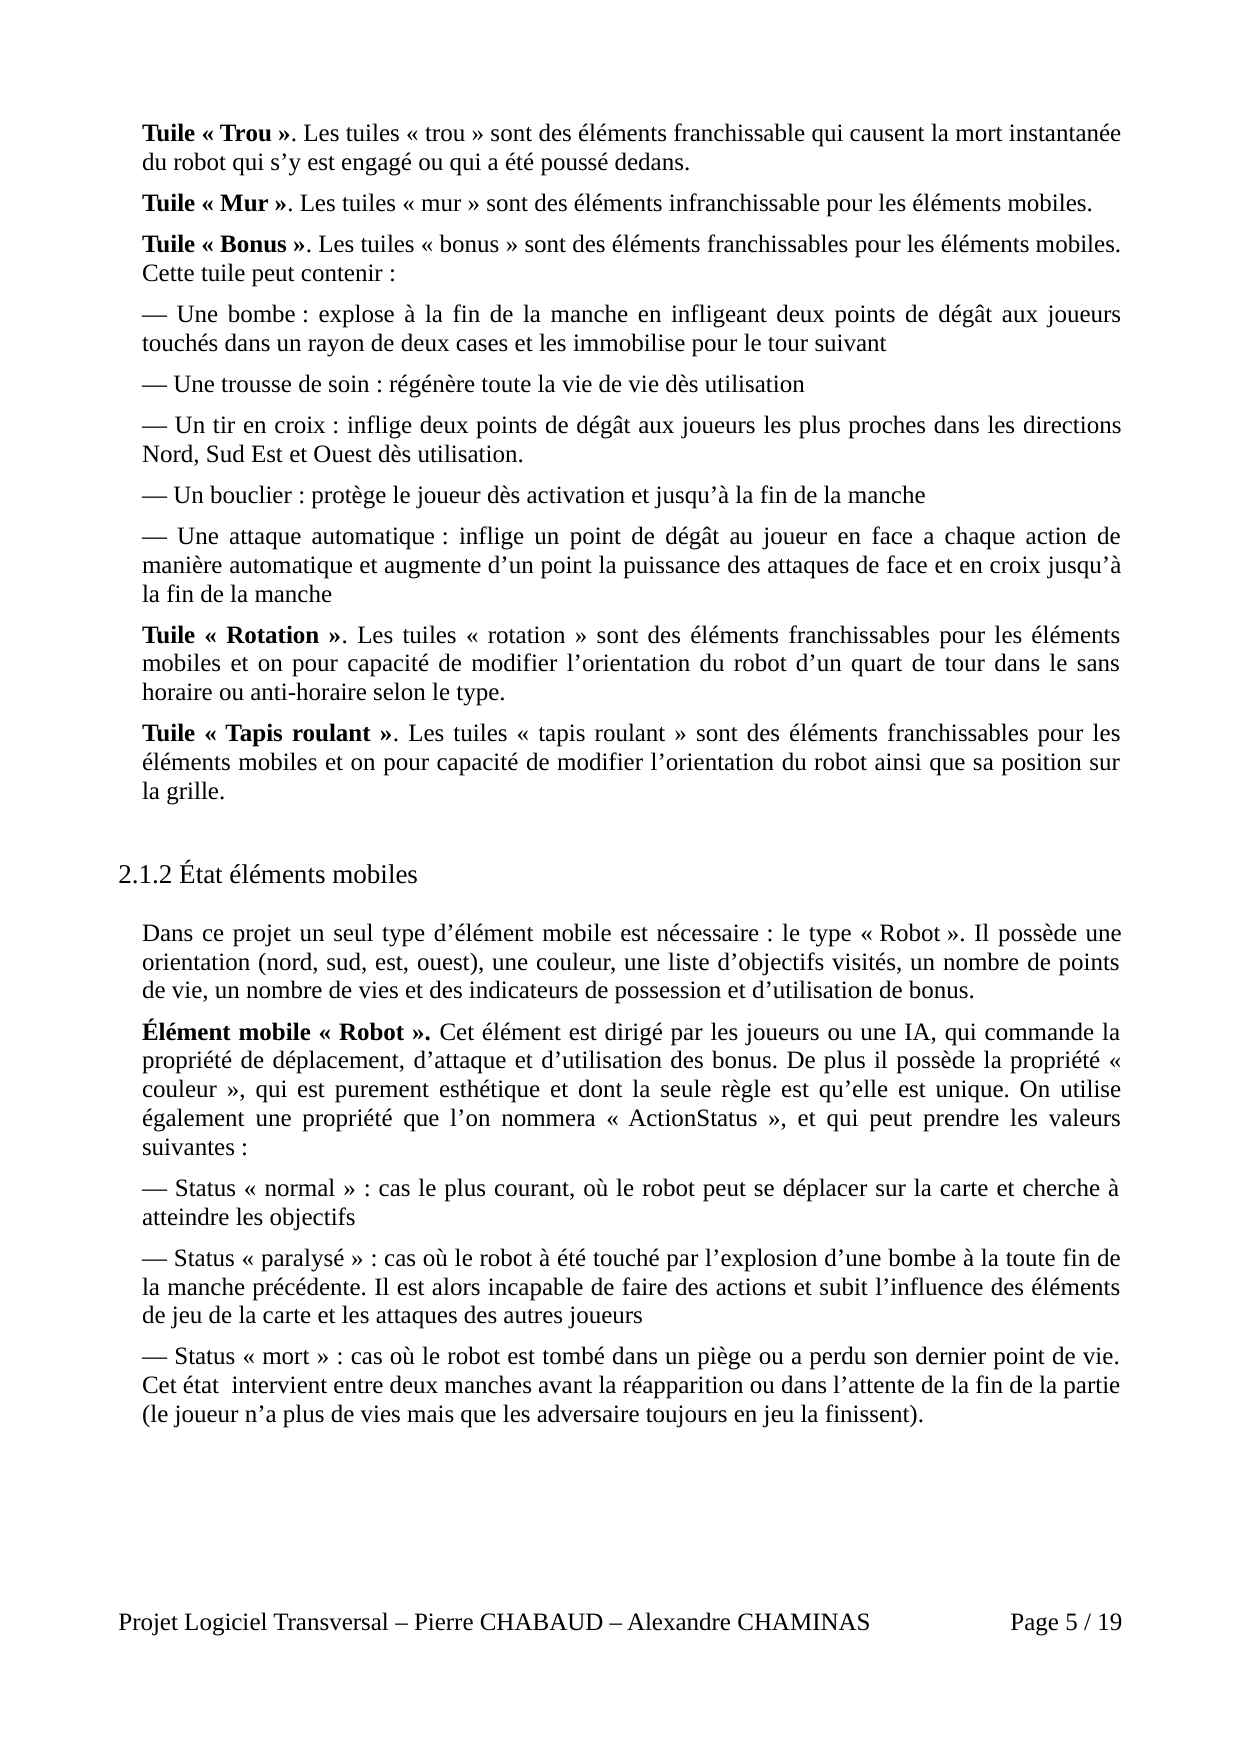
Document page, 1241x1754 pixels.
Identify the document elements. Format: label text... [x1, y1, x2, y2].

text Tuile « Mur ». Les tuiles « mur » sont des éléments infranchissable pour les éléments mobiles. [142, 188, 1122, 217]
text Tuile « Rotation ». Les tuiles « rotation » sont des éléments franchissables pour les éléments mobiles et on pour capacité de modifier l’orientation du robot d’un quart de tour dans le sans horaire ou anti-horaire selon le type. [142, 620, 1122, 706]
text — Un bouclier : protège le joueur dès activation et jusqu’à la fin de la manche [142, 480, 1122, 509]
text — Status « mort » : cas où le robot est tombé dans un piège ou a perdu son dernier point de vie. Cet état intervient entre deux manches avant la réapparition ou dans l’attente de la fin de la partie (le joueur n’a plus de vies mais que les adversaire toujours en jeu la finissent). [142, 1341, 1122, 1428]
text 2.1.2 État éléments mobiles [118, 858, 1122, 889]
text — Une bombe : explose à la fin de la manche en infligeant deux points de dégât aux joueurs touchés dans un rayon de deux cases et les immobilise pour le tour suivant [142, 299, 1122, 357]
text Dans ce projet un seul type d’élément mobile est nécessaire : le type « Robot ». Il possède une orientation (nord, sud, est, ouest), une couleur, une liste d’objectifs visités, un nombre de points de vie, un nombre de vies et des indicateurs de possession et d’utilisation de bonus. [142, 918, 1122, 1004]
text — Une trousse de soin : régénère toute la vie de vie dès utilisation [142, 369, 1122, 398]
text Élément mobile « Robot ». Cet élément est dirigé par les joueurs ou une IA, qui commande la propriété de déplacement, d’attaque et d’utilisation des bonus. De plus il possède la propriété « couleur », qui est purement esthétique et dont la seule règle est qu’elle est unique. On utilise également une propriété que l’on nommera « ActionStatus », et qui peut prendre les valeurs suivantes : [142, 1017, 1122, 1161]
text Tuile « Tapis roulant ». Les tuiles « tapis roulant » sont des éléments franchissables pour les éléments mobiles et on pour capacité de modifier l’orientation du robot ainsi que sa position sur la grille. [142, 718, 1122, 805]
text Tuile « Bonus ». Les tuiles « bonus » sont des éléments franchissables pour les éléments mobiles. Cette tuile peut contenir : [142, 229, 1122, 287]
text — Une attaque automatique : inflige un point de dégât au joueur en face a chaque action de manière automatique et augmente d’un point la puissance des attaques de face et en croix jusqu’à la fin de la manche [142, 521, 1122, 607]
text — Un tir en croix : inflige deux points de dégât aux joueurs les plus proches dans les directions Nord, Sud Est et Ouest dès utilisation. [142, 410, 1122, 468]
text — Status « paralysé » : cas où le robot à été touché par l’explosion d’une bombe à la toute fin de la manche précédente. Il est alors incapable de faire des actions et subit l’influence des éléments de jeu de la carte et les attaques des autres joueurs [142, 1243, 1122, 1329]
text — Status « normal » : cas le plus courant, où le robot peut se déplacer sur la carte et cherche à atteindre les objectifs [142, 1173, 1122, 1230]
text Tuile « Trou ». Les tuiles « trou » sont des éléments franchissable qui causent la mort instantanée du robot qui s’y est engagé ou qui a été poussé dedans. [142, 118, 1122, 176]
